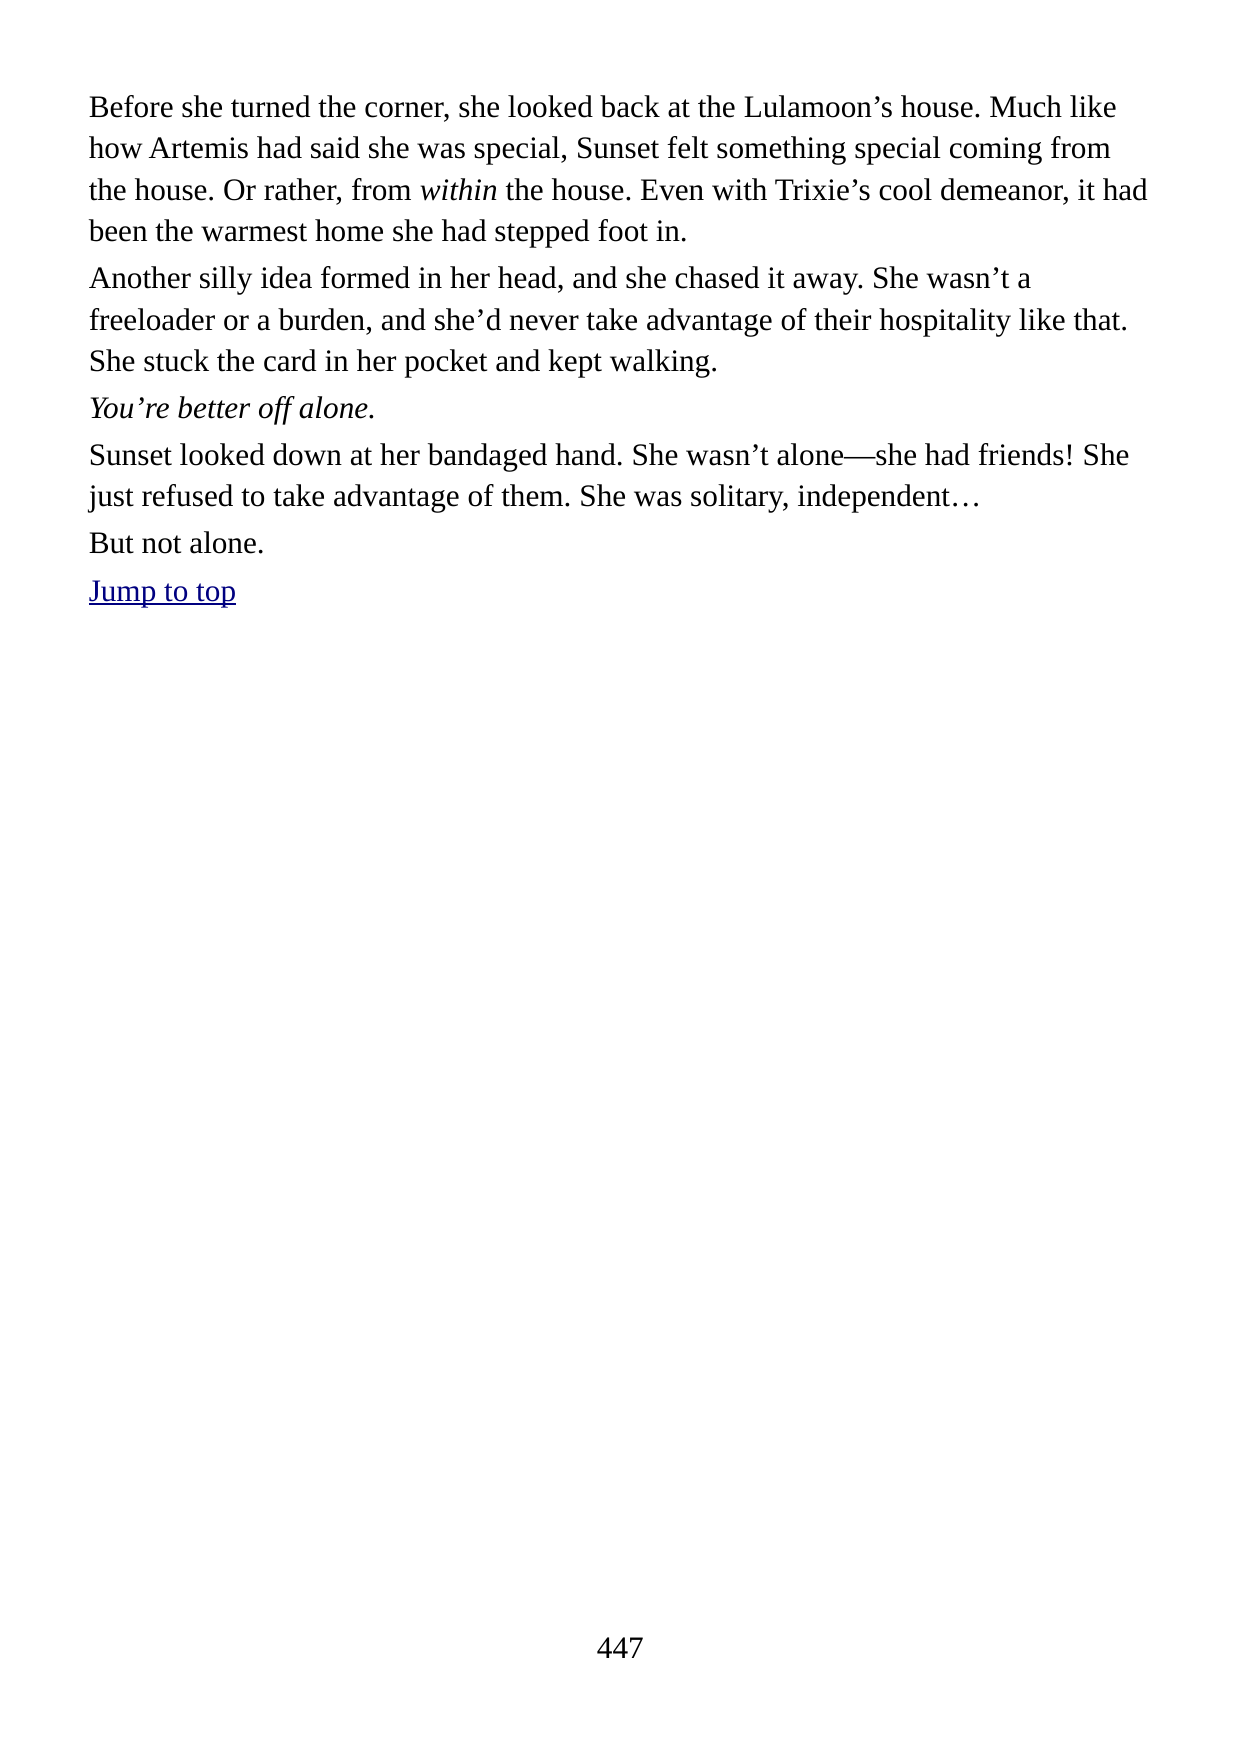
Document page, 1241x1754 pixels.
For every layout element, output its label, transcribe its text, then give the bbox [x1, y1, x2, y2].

text Before she turned the corner, she looked back at the Lulamoon’s house. Much like how Artemis had said she was special, Sunset felt something special coming from the house. Or rather, from within the house. Even with Trixie’s cool demeanor, it had been the warmest home she had stepped foot in. [88, 88, 1152, 248]
text Another silly idea formed in her head, and she chased it away. She wasn’t a freeloader or a burden, and she’d never take advantage of their hospitality like that. She stuck the card in her pocket and kept walking. [88, 259, 1152, 378]
text Jump to top [88, 572, 1152, 608]
text You’re better off alone. [88, 389, 1152, 425]
text Sunset looked down at her bandaged hand. She wasn’t alone—she had friends! She just refused to take advantage of them. She was solitary, independent… [88, 436, 1152, 513]
text But not alone. [88, 525, 1152, 561]
